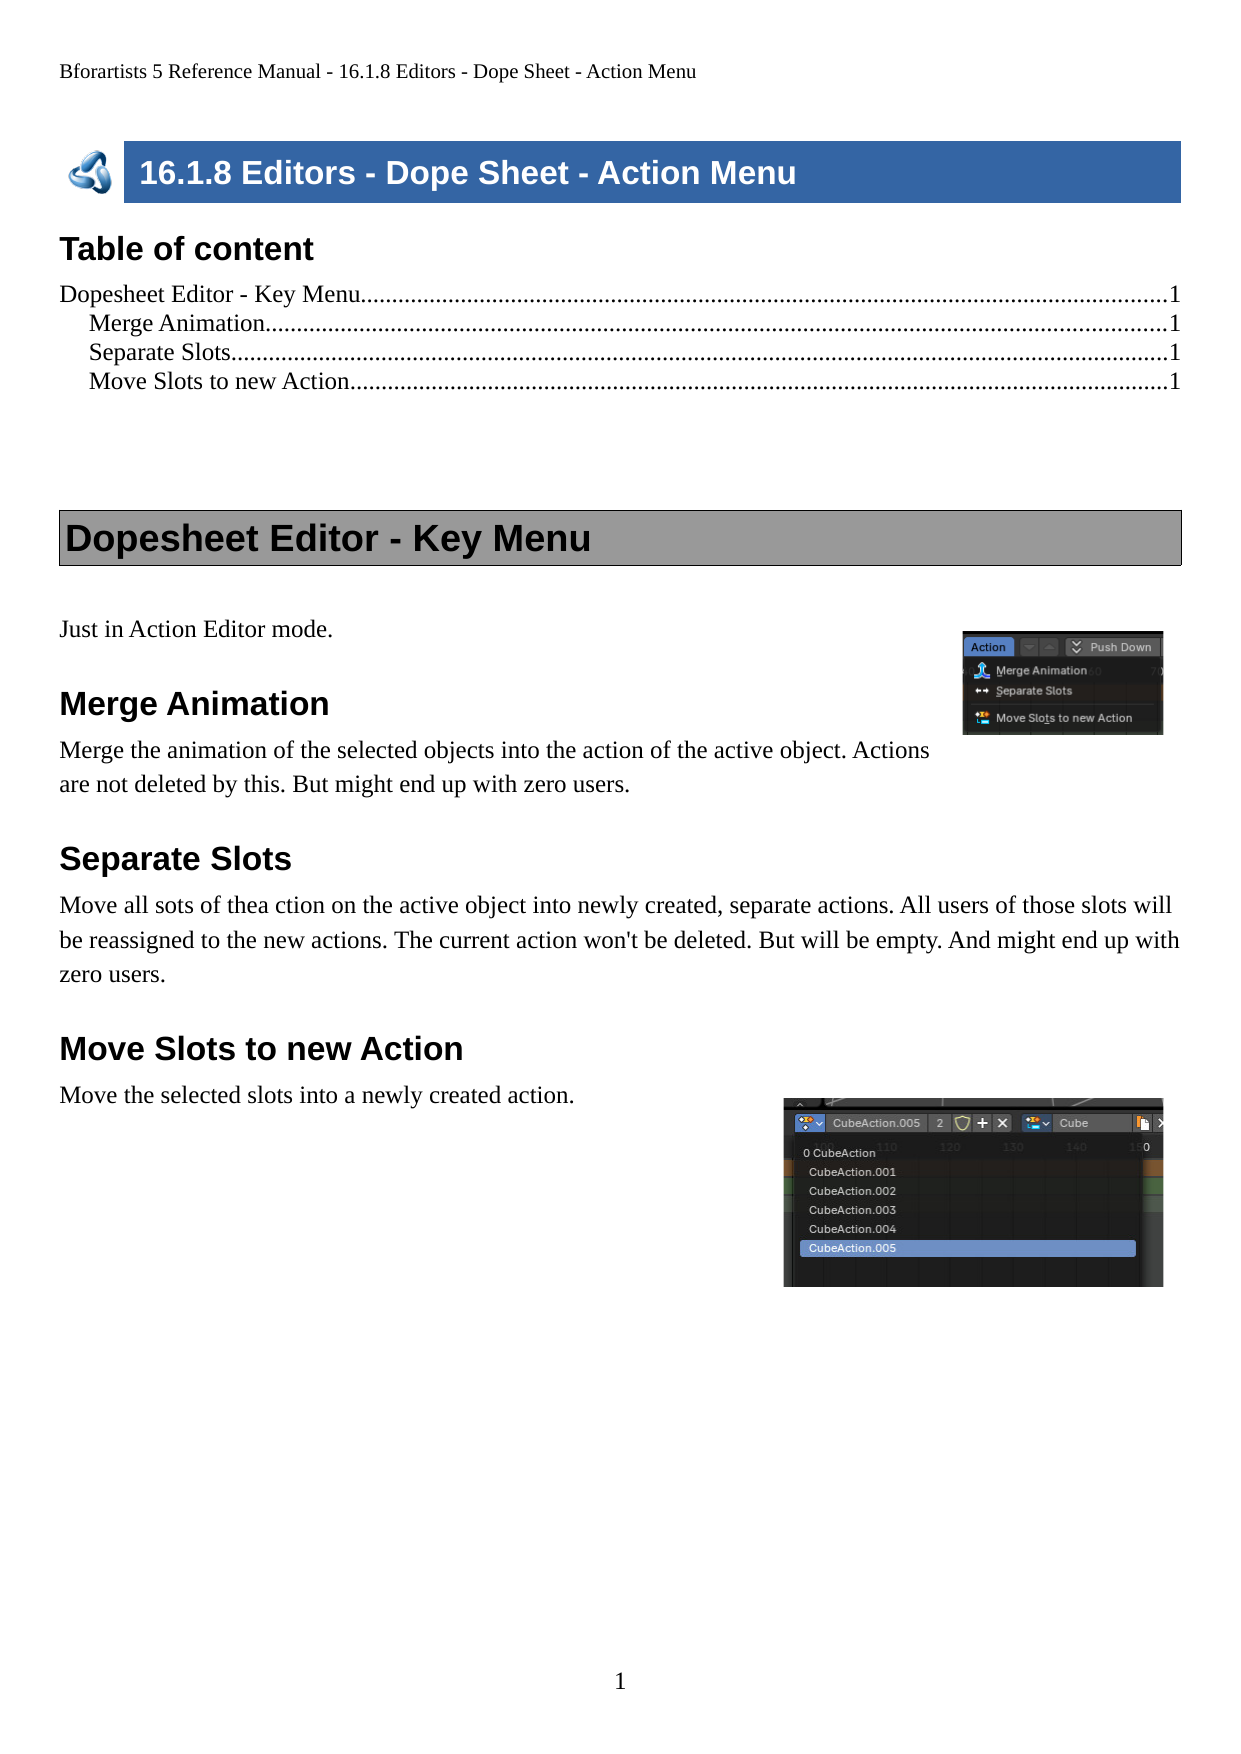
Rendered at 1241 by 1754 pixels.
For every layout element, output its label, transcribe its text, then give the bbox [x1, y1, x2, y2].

table_header 16.1.8 Editors - Dope Sheet - Action Menu [124, 141, 1181, 203]
table_header [59, 141, 124, 203]
text Move all sots of thea ction on the active object into newly created, separate actions. All users of those slots will be reassigned to the new actions. The current action won't be deleted. But will be empty. And might end up with zero users. [59, 890, 1181, 988]
subtitle [1164, 684, 1181, 722]
text Move Slots to new Action 1 [88, 366, 1181, 394]
subtitle Move Slots to new Action [59, 1029, 1181, 1068]
subtitle Merge Animation [59, 684, 962, 722]
text Just in Action Editor mode. [59, 614, 1181, 643]
text Merge the animation of the selected objects into the action of the active object. Actions are not deleted by this. But might end up with zero users. [59, 735, 1181, 798]
picture [962, 631, 1164, 735]
subtitle Separate Slots [59, 839, 1181, 878]
text Dopesheet Editor - Key Menu 1 [59, 279, 1181, 308]
text Move the selected slots into a newly created action. [59, 1080, 1181, 1109]
text Merge Animation 1 [88, 308, 1181, 337]
picture [65, 147, 114, 197]
subtitle Table of content [59, 228, 1181, 267]
table_header Dopesheet Editor - Key Menu [60, 511, 1181, 565]
picture [783, 1098, 1164, 1287]
text Separate Slots 1 [88, 337, 1181, 366]
